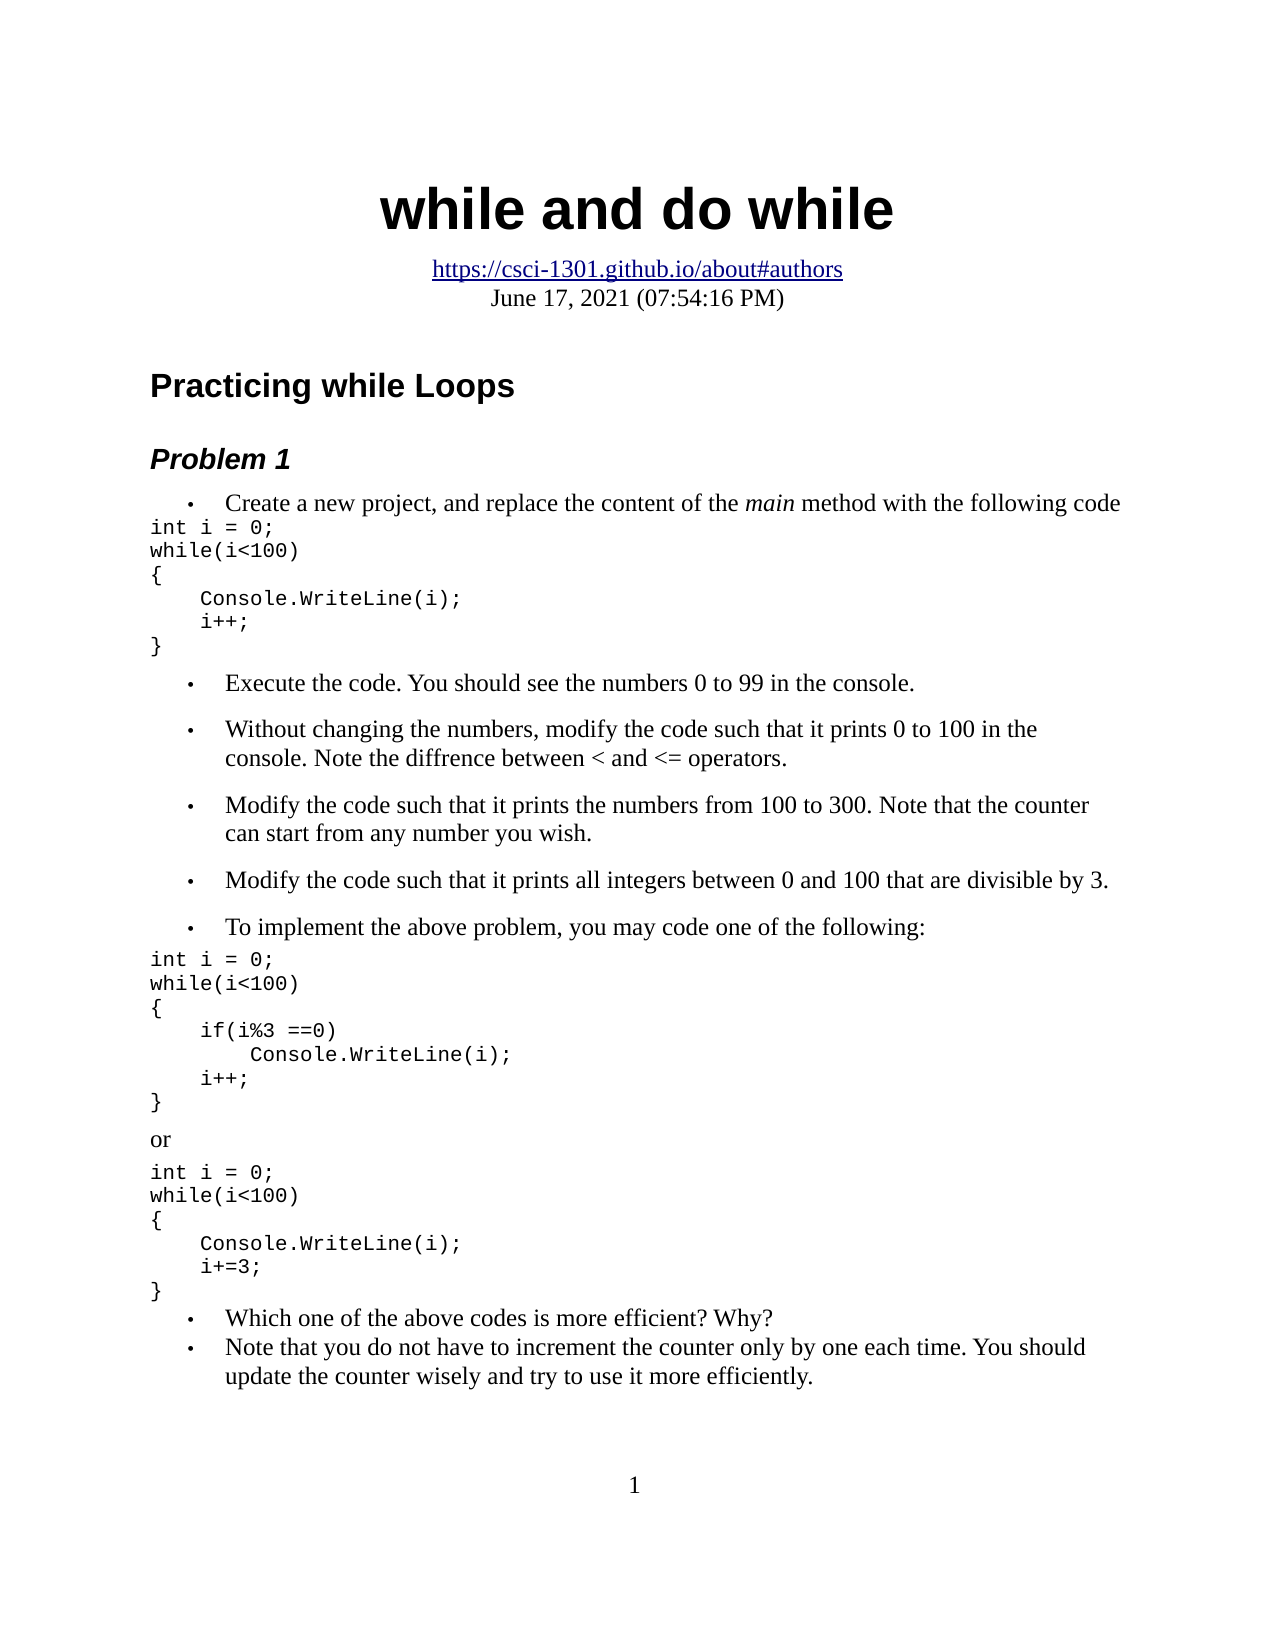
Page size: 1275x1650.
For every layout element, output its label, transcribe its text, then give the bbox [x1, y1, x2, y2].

text { [150, 997, 1125, 1020]
list To implement the above problem, you may code one of the following: [187, 912, 1125, 941]
text Console.WriteLine(i); [150, 1233, 1125, 1256]
text i+=3; [150, 1256, 1125, 1280]
text if(i%3 ==0) [150, 1020, 1125, 1044]
text int i = 0; [150, 949, 1125, 973]
text https://csci-1301.github.io/about#authors [150, 254, 1125, 283]
list Modify the code such that it prints the numbers from 100 to 300. Note that the counter can start from any number you wish. [187, 790, 1125, 847]
subtitle Practicing while Loops [150, 366, 1125, 404]
text { [150, 1209, 1125, 1233]
text i++; [150, 611, 1125, 635]
text while(i<100) [150, 540, 1125, 564]
list Modify the code such that it prints all integers between 0 and 100 that are divisible by 3. [187, 865, 1125, 894]
subtitle Problem 1 [150, 442, 1125, 476]
title while and do while [150, 175, 1125, 242]
text or [150, 1124, 1125, 1153]
text int i = 0; [150, 517, 1125, 540]
list Without changing the numbers, modify the code such that it prints 0 to 100 in the console. Note the diffrence between < and <= operators. [187, 714, 1125, 772]
text June 17, 2021 (07:54:16 PM) [150, 283, 1125, 312]
text { [150, 564, 1125, 588]
text while(i<100) [150, 973, 1125, 997]
text } [150, 1280, 1125, 1303]
text } [150, 635, 1125, 659]
list Note that you do not have to increment the counter only by one each time. You should update the counter wisely and try to use it more efficiently. [187, 1332, 1125, 1390]
text Console.WriteLine(i); [150, 1044, 1125, 1068]
text i++; [150, 1068, 1125, 1091]
list Execute the code. You should see the numbers 0 to 99 in the console. [187, 668, 1125, 696]
list Create a new project, and replace the content of the main method with the following code [187, 488, 1125, 517]
list Which one of the above codes is more efficient? Why? [187, 1303, 1125, 1332]
text int i = 0; [150, 1162, 1125, 1185]
text } [150, 1091, 1125, 1115]
text Console.WriteLine(i); [150, 588, 1125, 611]
text while(i<100) [150, 1185, 1125, 1209]
